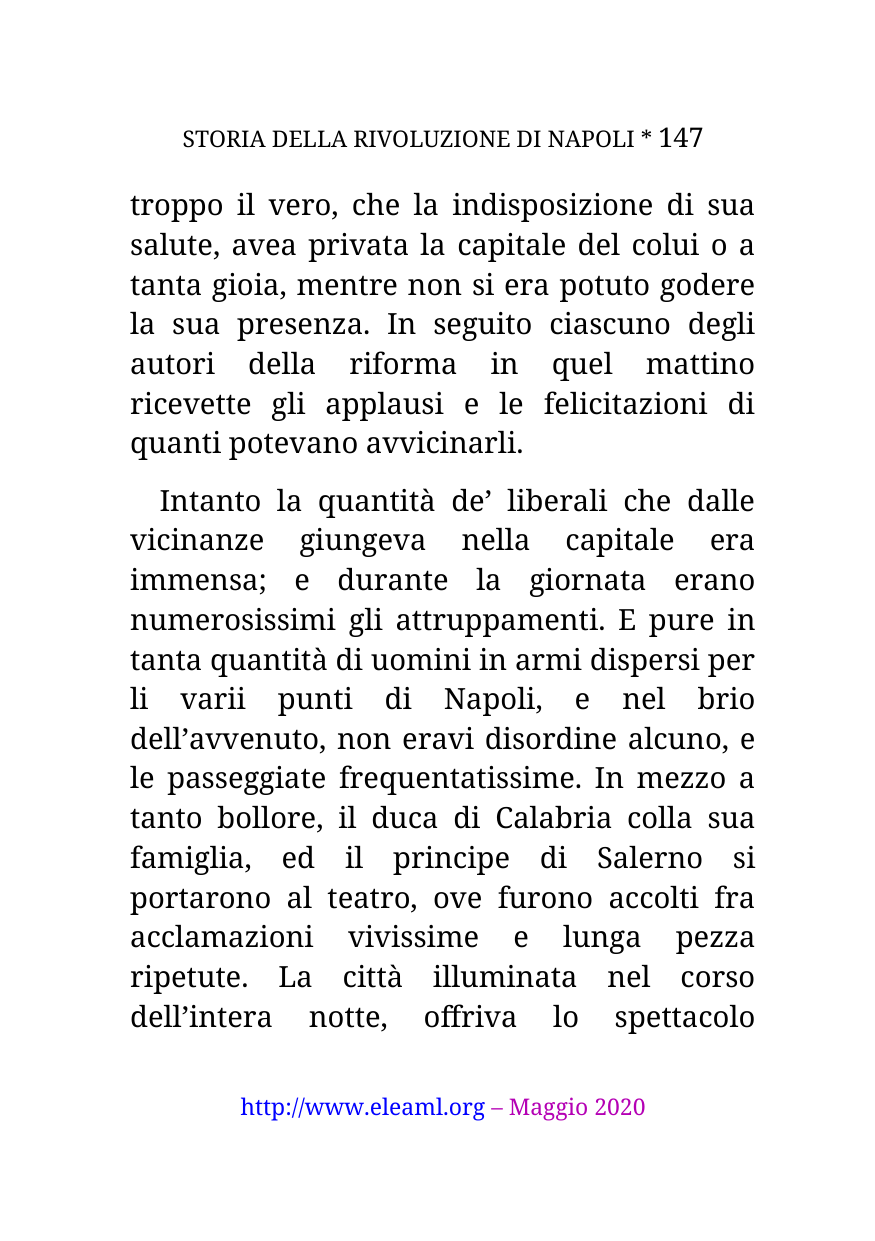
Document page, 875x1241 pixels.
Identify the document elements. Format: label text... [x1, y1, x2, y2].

text troppo il vero, che la indisposizione di sua salute, avea privata la capitale del colui o a tanta gioia, mentre non si era potuto godere la sua presenza. In seguito ciascuno degli autori della riforma in quel mattino ricevette gli applausi e le felicitazioni di quanti potevano avvicinarli. [130, 184, 756, 462]
text Intanto la quantità de’ liberali che dalle vicinanze giungeva nella capitale era immensa; e durante la giornata erano numerosissimi gli attruppamenti. E pure in tanta quantità di uomini in armi dispersi per li varii punti di Napoli, e nel brio dell’avvenuto, non eravi disordine alcuno, e le passeggiate frequentatissime. In mezzo a tanto bollore, il duca di Calabria colla sua famiglia, ed il principe di Salerno si portarono al teatro, ove furono accolti fra acclamazioni vivissime e lunga pezza ripetute. La città illuminata nel corso dell’intera notte, offriva lo spettacolo [130, 480, 756, 1036]
